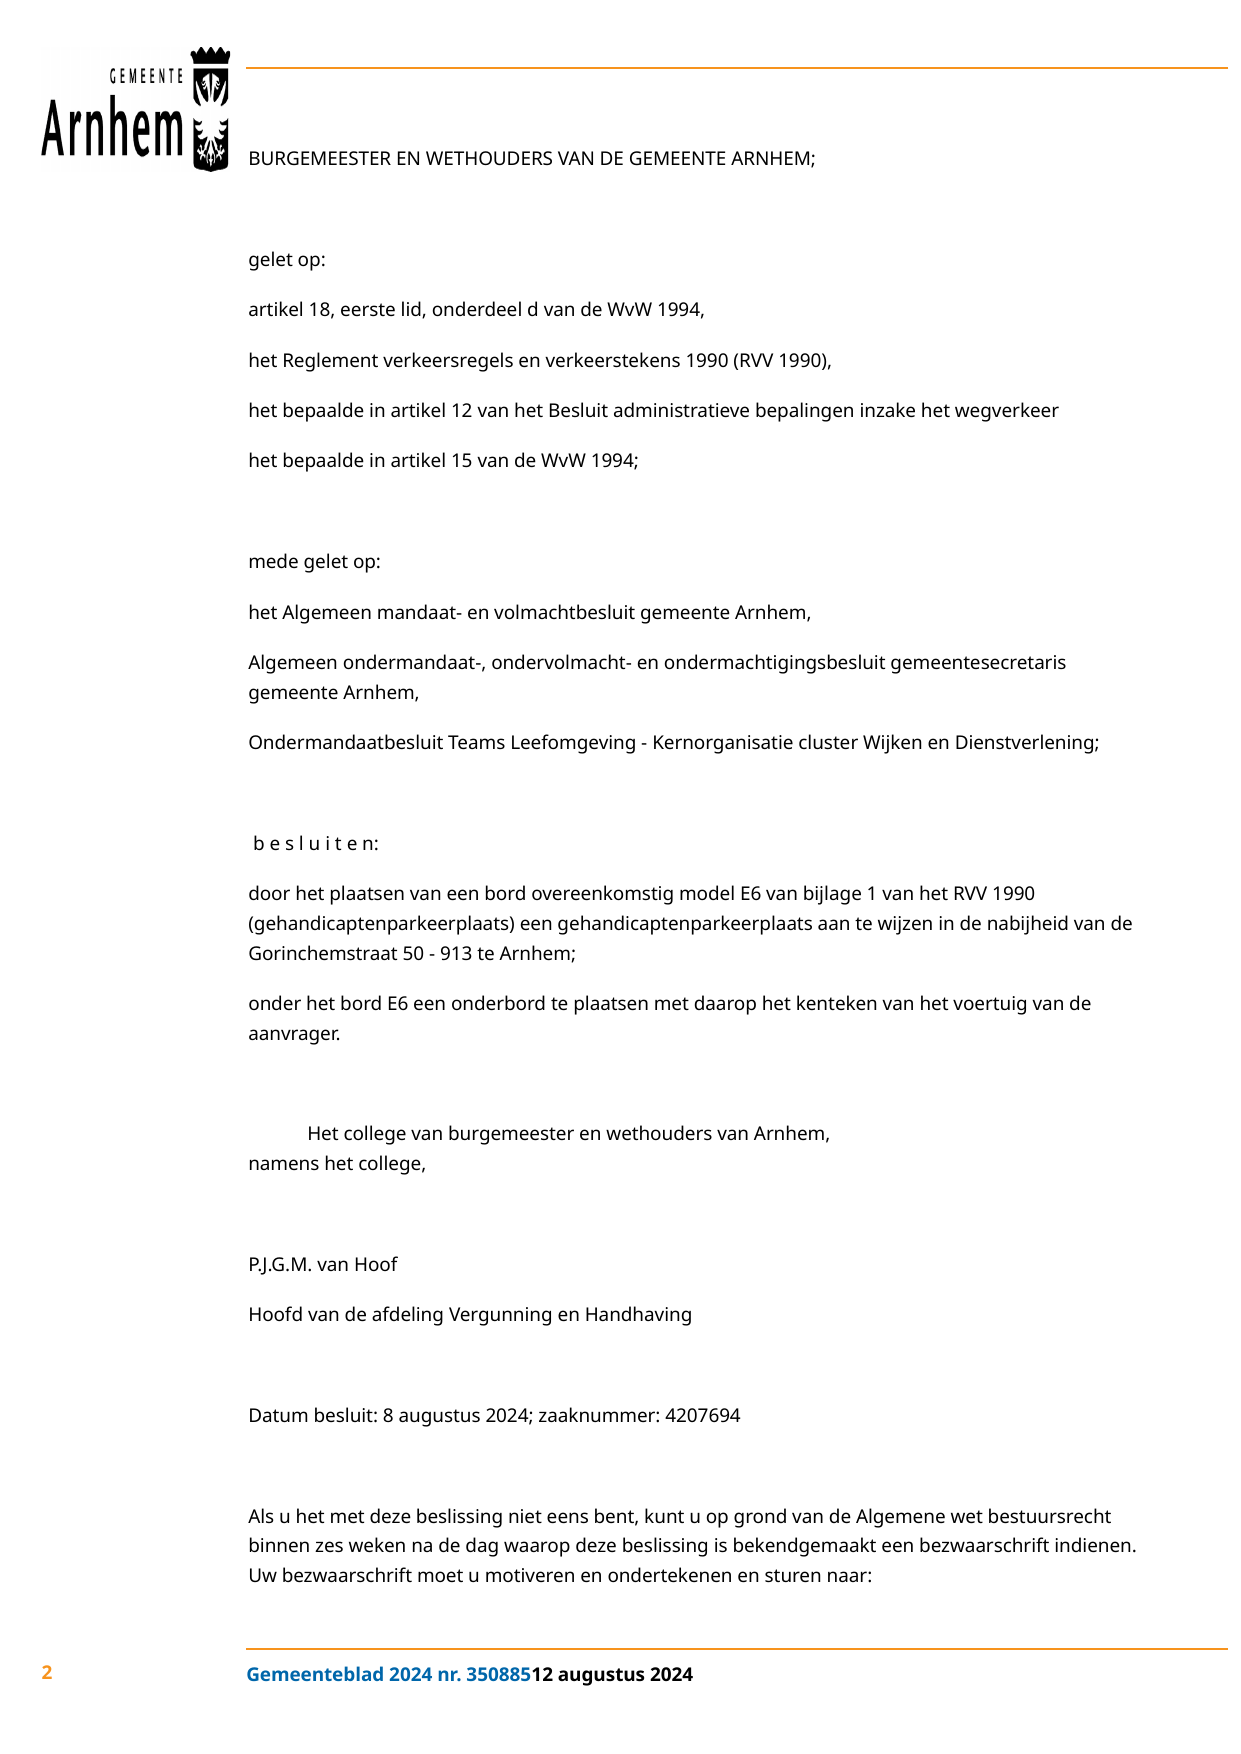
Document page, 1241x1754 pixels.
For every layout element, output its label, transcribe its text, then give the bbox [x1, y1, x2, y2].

text Ondermandaatbesluit Teams Leefomgeving - Kernorganisatie cluster Wijken en Dienstverlening; [248, 729, 1152, 755]
list Het college van burgemeester en wethouders van Arnhem, [248, 1121, 1152, 1146]
text b e s l u i t e n: [248, 830, 1152, 856]
text mede gelet op: [248, 548, 1152, 574]
text Als u het met deze beslissing niet eens bent, kunt u op grond van de Algemene wet bestuursrecht binnen zes weken na de dag waarop deze beslissing is bekendgemaakt een bezwaarschrift indienen. Uw bezwaarschrift moet u motiveren en ondertekenen en sturen naar: [248, 1503, 1152, 1588]
text het bepaalde in artikel 15 van de WvW 1994; [248, 448, 1152, 473]
text namens het college, [248, 1150, 1152, 1176]
text gelet op: [248, 246, 1152, 272]
text het Algemeen mandaat- en volmachtbesluit gemeente Arnhem, [248, 599, 1152, 625]
text Datum besluit: 8 augustus 2024; zaaknummer: 4207694 [248, 1402, 1152, 1428]
text het bepaalde in artikel 12 van het Besluit administratieve bepalingen inzake het wegverkeer [248, 397, 1152, 423]
text Algemeen ondermandaat-, ondervolmacht- en ondermachtigingsbesluit gemeentesecretaris gemeente Arnhem, [248, 649, 1152, 705]
picture [41, 47, 231, 172]
text onder het bord E6 een onderbord te plaatsen met daarop het kenteken van het voertuig van de aanvrager. [248, 990, 1152, 1046]
text P.J.G.M. van Hoof [248, 1251, 1152, 1277]
text Hoofd van de afdeling Vergunning en Handhaving [248, 1301, 1152, 1327]
text door het plaatsen van een bord overeenkomstig model E6 van bijlage 1 van het RVV 1990 (gehandicaptenparkeerplaats) een gehandicaptenparkeerplaats aan te wijzen in de nabijheid van de Gorinchemstraat 50 - 913 te Arnhem; [248, 881, 1152, 966]
text artikel 18, eerste lid, onderdeel d van de WvW 1994, [248, 296, 1152, 322]
text het Reglement verkeersregels en verkeerstekens 1990 (RVV 1990), [248, 347, 1152, 373]
text BURGEMEESTER EN WETHOUDERS VAN DE GEMEENTE ARNHEM; [248, 145, 1152, 171]
